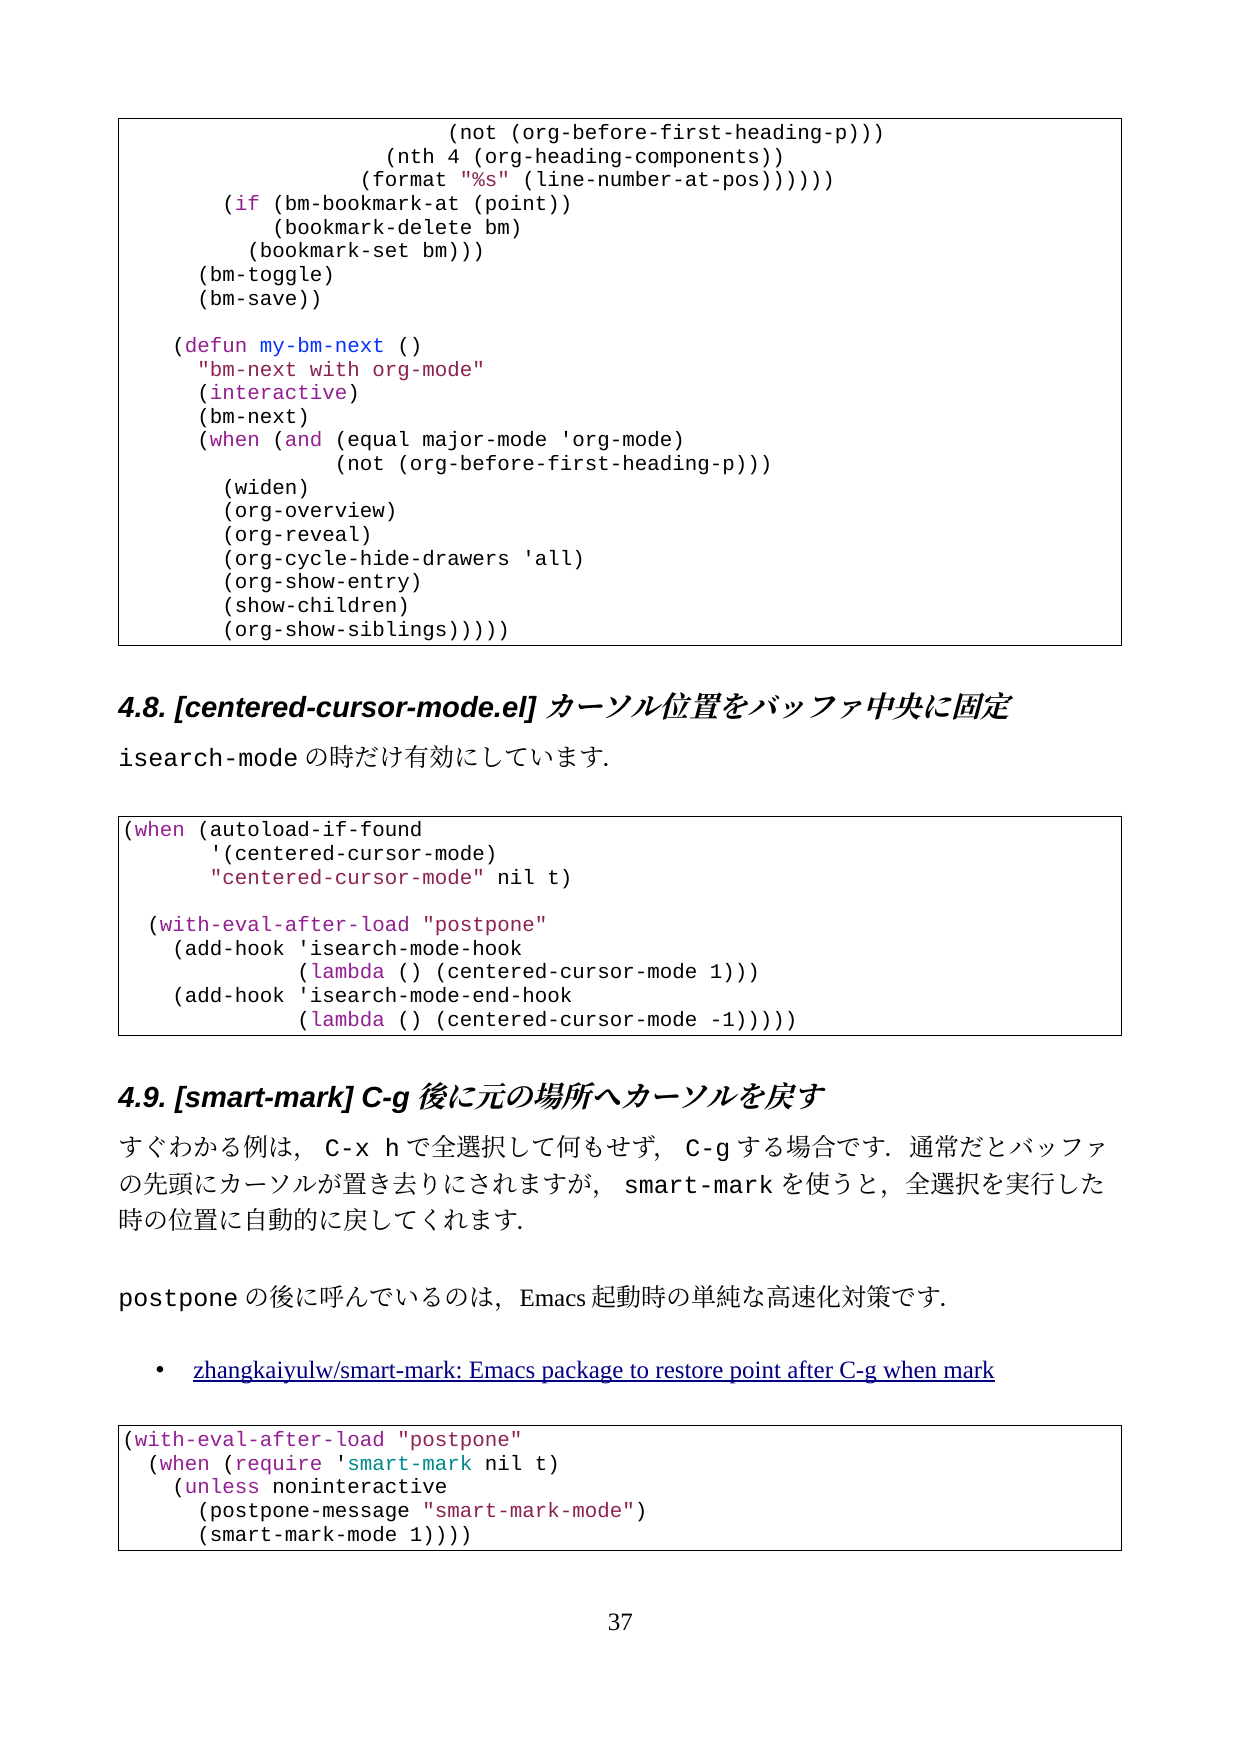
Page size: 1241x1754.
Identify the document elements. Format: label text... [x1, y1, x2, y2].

text (org-overview) [119, 496, 1121, 520]
text (add-hook 'isearch-mode-end-hook [119, 981, 1121, 1005]
text (bm-toggle) [119, 260, 1121, 284]
text (bm-next) [119, 402, 1121, 426]
text (when (require 'smart-mark nil t) [119, 1449, 1121, 1472]
text (if (bm-bookmark-at (point)) [119, 189, 1121, 213]
text postpone の後に呼んでいるのは，Emacs起動時の単純な高速化対策です． [118, 1278, 1122, 1343]
text (when (autoload-if-found [119, 817, 1121, 839]
text (bm-save)) [119, 284, 1121, 307]
text (show-children) [119, 591, 1121, 615]
text (lambda () (centered-cursor-mode 1))) [119, 957, 1121, 981]
text (bookmark-delete bm) [119, 213, 1121, 236]
list zhangkaiyulw/smart-mark: Emacs package to restore point after C-g when mark [156, 1355, 1122, 1413]
text (when (and (equal major-mode 'org-mode) [119, 426, 1121, 449]
text (bookmark-set bm))) [119, 236, 1121, 260]
text "bm-next with org-mode" [119, 354, 1121, 378]
text (widen) [119, 473, 1121, 496]
text (format "%s" (line-number-at-pos)))))) [119, 165, 1121, 189]
text すぐわかる例は， C-x h で全選択して何もせず， C-g する場合です．通常だとバッファの先頭にカーソルが置き去りにされますが， smart-mark を使うと，全選択を実行した時の位置に自動的に戻してくれます． [118, 1128, 1122, 1265]
text (nth 4 (org-heading-components)) [119, 142, 1121, 165]
subtitle [centered-cursor-mode.el] カーソル位置をバッファ中央に固定 [118, 684, 1122, 726]
text (add-hook 'isearch-mode-hook [119, 934, 1121, 957]
text (with-eval-after-load "postpone" [119, 1426, 1121, 1449]
text (lambda () (centered-cursor-mode -1))))) [119, 1005, 1121, 1035]
text (with-eval-after-load "postpone" [119, 910, 1121, 934]
text isearch-mode の時だけ有効にしています． [118, 738, 1122, 803]
text (not (org-before-first-heading-p))) [119, 449, 1121, 473]
text (org-show-entry) [119, 567, 1121, 591]
text '(centered-cursor-mode) [119, 839, 1121, 863]
text (defun my-bm-next () [119, 331, 1121, 354]
text (smart-mark-mode 1)))) [119, 1520, 1121, 1550]
text (org-reveal) [119, 520, 1121, 544]
text (interactive) [119, 378, 1121, 402]
text (not (org-before-first-heading-p))) [119, 119, 1121, 142]
text (postpone-message "smart-mark-mode") [119, 1496, 1121, 1520]
text (org-cycle-hide-drawers 'all) [119, 544, 1121, 567]
text "centered-cursor-mode" nil t) [119, 863, 1121, 886]
text (org-show-siblings))))) [119, 615, 1121, 645]
subtitle [smart-mark] C-g後に元の場所へカーソルを戻す [118, 1074, 1122, 1116]
text (unless noninteractive [119, 1472, 1121, 1496]
